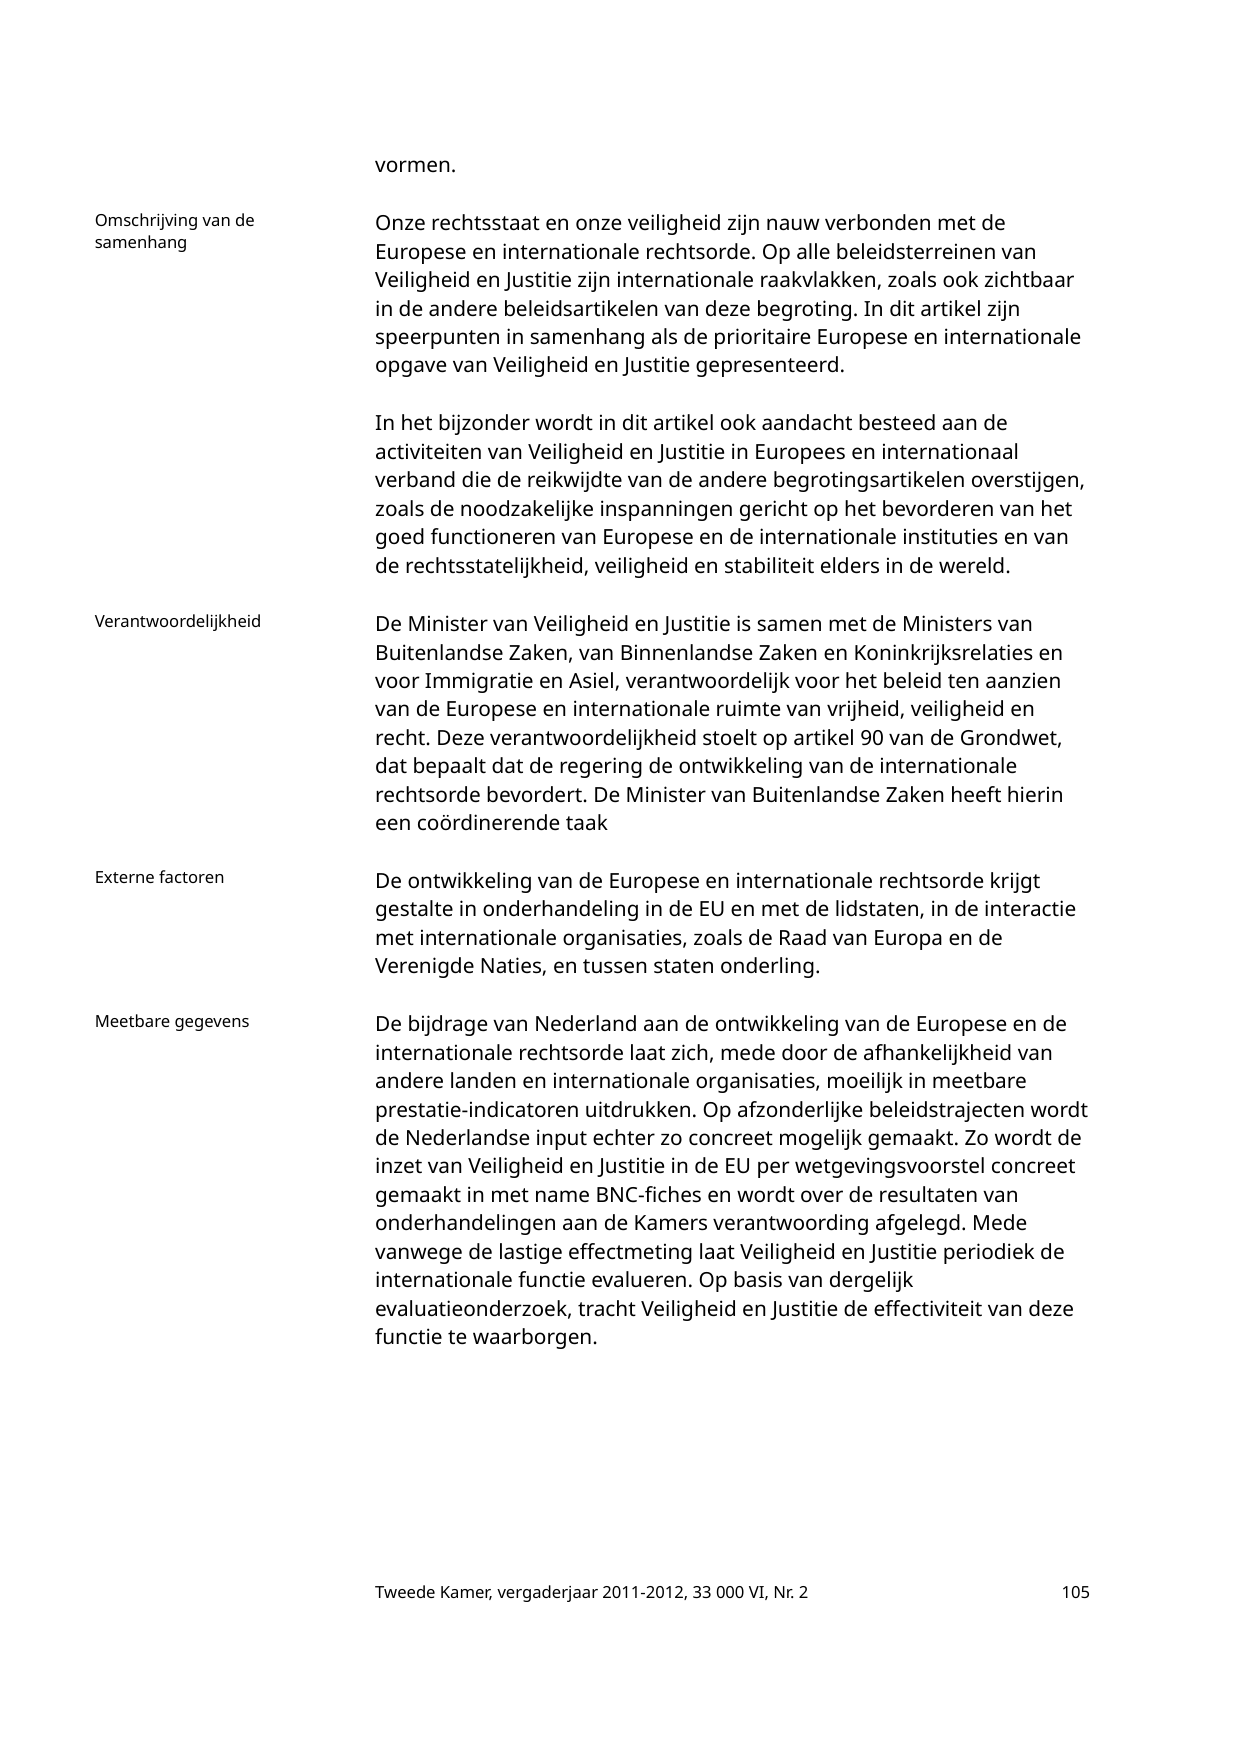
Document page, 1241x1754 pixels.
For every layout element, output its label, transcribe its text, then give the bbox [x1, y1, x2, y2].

text Verantwoordelijkheid [94, 609, 328, 632]
text Omschrijving van de samenhang [94, 208, 328, 254]
text De bijdrage van Nederland aan de ontwikkeling van de Europese en de internationale rechtsorde laat zich, mede door de afhankelijkheid van andere landen en internationale organisaties, moeilijk in meetbare prestatie-indicatoren uitdrukken. Op afzonderlijke beleidstrajecten wordt de Nederlandse input echter zo concreet mogelijk gemaakt. Zo wordt de inzet van Veiligheid en Justitie in de EU per wetgevingsvoorstel concreet gemaakt in met name BNC-fiches en wordt over de resultaten van onderhandelingen aan de Kamers verantwoording afgelegd. Mede vanwege de lastige effectmeting laat Veiligheid en Justitie periodiek de internationale functie evalueren. Op basis van dergelijk evaluatieonderzoek, tracht Veiligheid en Justitie de effectiviteit van deze functie te waarborgen. [375, 1009, 1090, 1351]
text De ontwikkeling van de Europese en internationale rechtsorde krijgt gestalte in onderhandeling in de EU en met de lidstaten, in de interactie met internationale organisaties, zoals de Raad van Europa en de Verenigde Naties, en tussen staten onderling. [375, 866, 1090, 980]
text vormen. [375, 150, 1090, 178]
text Onze rechtsstaat en onze veiligheid zijn nauw verbonden met de Europese en internationale rechtsorde. Op alle beleidsterreinen van Veiligheid en Justitie zijn internationale raakvlakken, zoals ook zichtbaar in de andere beleidsartikelen van deze begroting. In dit artikel zijn speerpunten in samenhang als de prioritaire Europese en internationale opgave van Veiligheid en Justitie gepresenteerd. [375, 208, 1090, 379]
text In het bijzonder wordt in dit artikel ook aandacht besteed aan de activiteiten van Veiligheid en Justitie in Europees en internationaal verband die de reikwijdte van de andere begrotingsartikelen overstijgen, zoals de noodzakelijke inspanningen gericht op het bevorderen van het goed functioneren van Europese en de internationale instituties en van de rechtsstatelijkheid, veiligheid en stabiliteit elders in de wereld. [375, 408, 1090, 579]
text Externe factoren [94, 866, 328, 889]
text Meetbare gegevens [94, 1009, 328, 1032]
text De Minister van Veiligheid en Justitie is samen met de Ministers van Buitenlandse Zaken, van Binnenlandse Zaken en Koninkrijksrelaties en voor Immigratie en Asiel, verantwoordelijk voor het beleid ten aanzien van de Europese en internationale ruimte van vrijheid, veiligheid en recht. Deze verantwoordelijkheid stoelt op artikel 90 van de Grondwet, dat bepaalt dat de regering de ontwikkeling van de internationale rechtsorde bevordert. De Minister van Buitenlandse Zaken heeft hierin een coördinerende taak [375, 609, 1090, 837]
